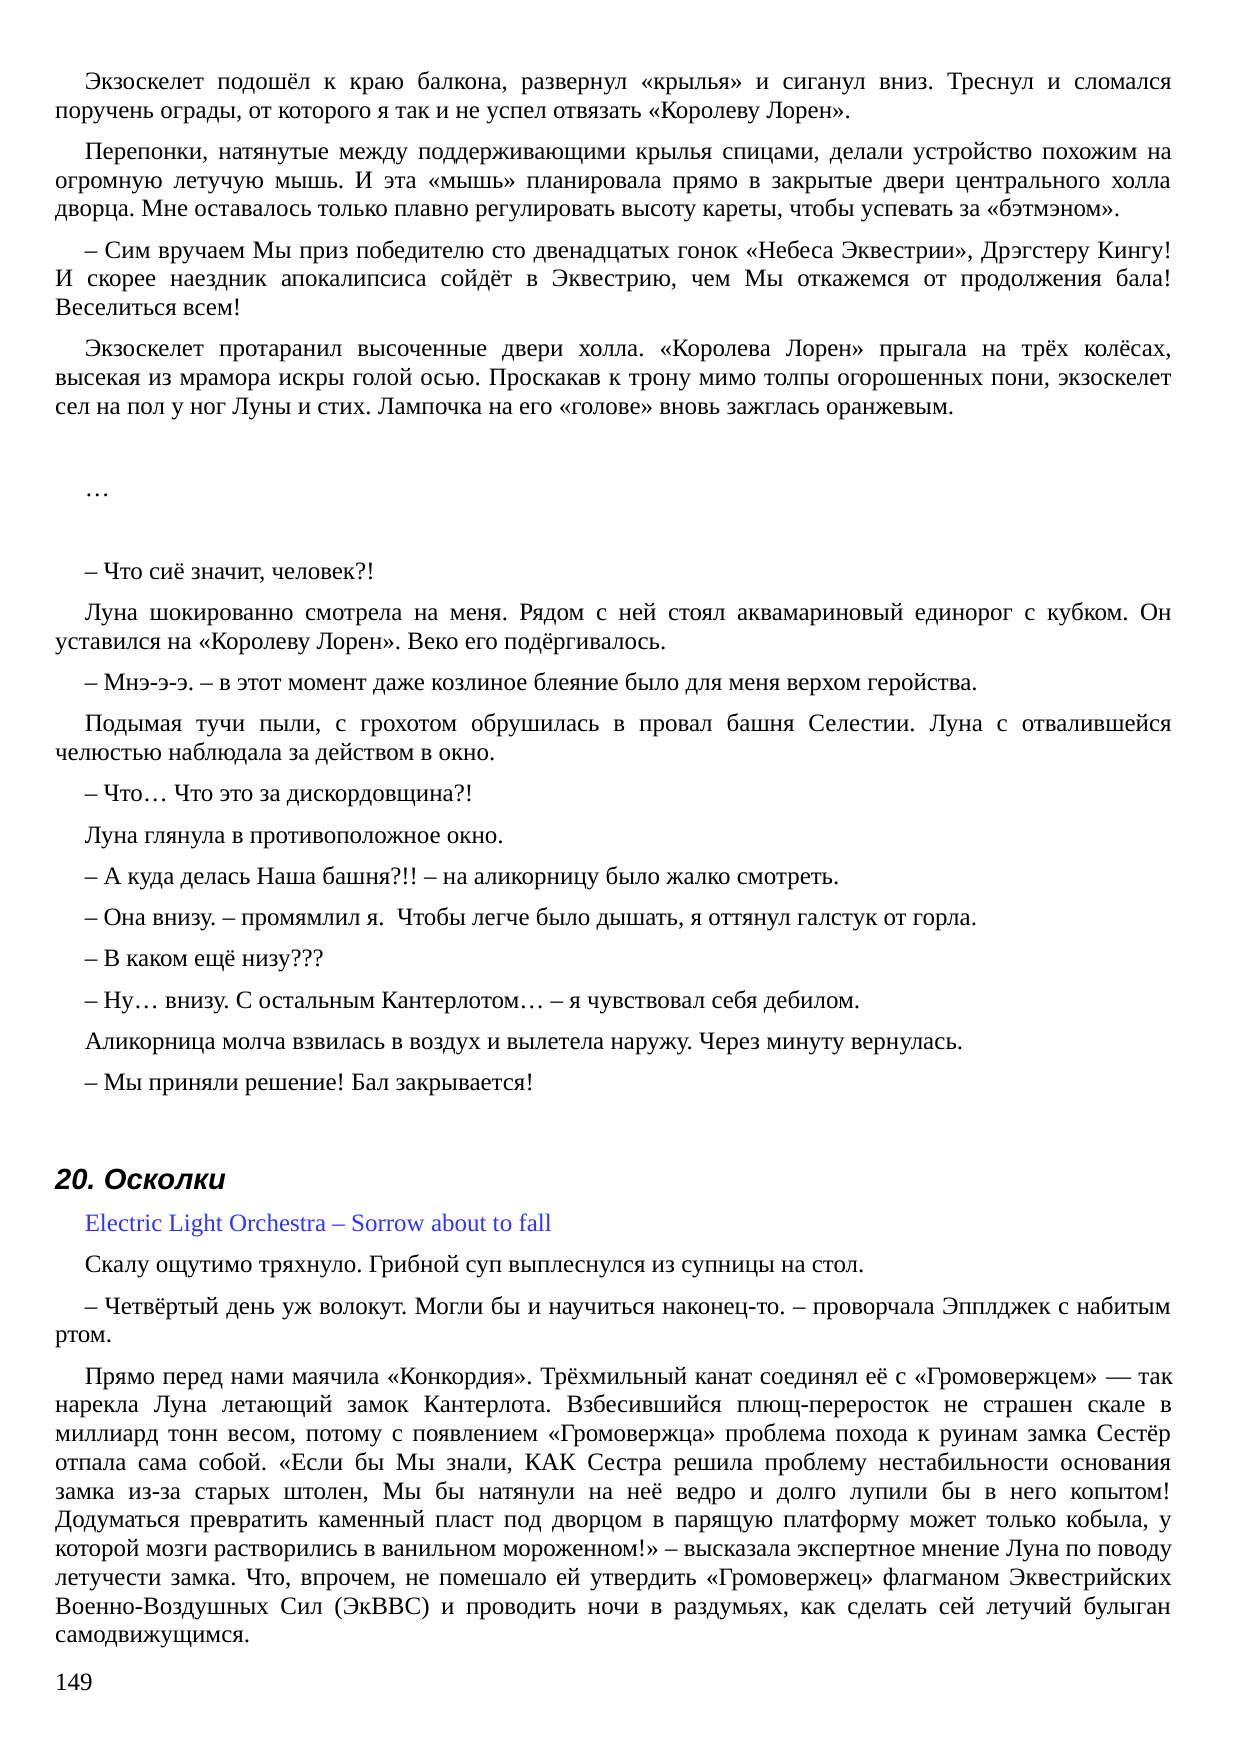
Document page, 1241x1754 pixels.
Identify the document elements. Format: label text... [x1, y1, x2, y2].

text Экзоскелет протаранил высоченные двери холла. «Королева Лорен» прыгала на трёх колёсах, высекая из мрамора искры голой осью. Проскакав к трону мимо толпы огорошенных пони, экзоскелет сел на пол у ног Луны и стих. Лампочка на его «голове» вновь зажглась оранжевым. [55, 333, 1173, 420]
text – Сим вручаем Мы приз победителю сто двенадцатых гонок «Небеса Эквестрии», Дрэгстеру Кингу! И скорее наездник апокалипсиса сойдёт в Эквестрию, чем Мы откажемся от продолжения бала! Веселиться всем! [55, 235, 1173, 321]
text Экзоскелет подошёл к краю балкона, развернул «крылья» и сиганул вниз. Треснул и сломался поручень ограды, от которого я так и не успел отвязать «Королеву Лорен». [55, 66, 1173, 123]
text – Что сиё значит, человек?! [55, 556, 1173, 585]
text – Четвёртый день уж волокут. Могли бы и научиться наконец-то. – проворчала Эпплджек с набитым ртом. [55, 1291, 1173, 1348]
text Подымая тучи пыли, с грохотом обрушилась в провал башня Селестии. Луна с отвалившейся челюстью наблюдала за действом в окно. [55, 708, 1173, 766]
text – Она внизу. – промямлил я. Чтобы легче было дышать, я оттянул галстук от горла. [55, 902, 1173, 931]
text Аликорница молча взвилась в воздух и вылетела наружу. Через минуту вернулась. [55, 1026, 1173, 1055]
text – Что… Что это за дискордовщина?! [55, 778, 1173, 807]
subtitle 20. Осколки [55, 1162, 1173, 1196]
text Скалу ощутимо тряхнуло. Грибной суп выплеснулся из супницы на стол. [55, 1249, 1173, 1278]
text Перепонки, натянутые между поддерживающими крылья спицами, делали устройство похожим на огромную летучую мышь. И эта «мышь» планировала прямо в закрытые двери центрального холла дворца. Мне оставалось только плавно регулировать высоту кареты, чтобы успевать за «бэтмэном». [55, 136, 1173, 222]
text – Мы приняли решение! Бал закрывается! [55, 1067, 1173, 1096]
text – В каком ещё низу??? [55, 943, 1173, 972]
text Луна шокированно смотрела на меня. Рядом с ней стоял аквамариновый единорог с кубком. Он уставился на «Королеву Лорен». Веко его подёргивалось. [55, 597, 1173, 655]
text – Мнэ-э-э. – в этот момент даже козлиное блеяние было для меня верхом геройства. [55, 667, 1173, 696]
text Electric Light Orchestra – Sorrow about to fall [55, 1208, 1173, 1237]
text – Ну… внизу. С остальным Кантерлотом… – я чувствовал себя дебилом. [55, 985, 1173, 1013]
text – А куда делась Наша башня?!! – на аликорницу было жалко смотреть. [55, 861, 1173, 890]
text Луна глянула в противоположное окно. [55, 820, 1173, 848]
text … [55, 473, 1173, 502]
text Прямо перед нами маячила «Конкордия». Трёхмильный канат соединял её с «Громовержцем» — так нарекла Луна летающий замок Кантерлота. Взбесившийся плющ-переросток не страшен скале в миллиард тонн весом, потому с появлением «Громовержца» проблема похода к руинам замка Сестёр отпала сама собой. «Если бы Мы знали, КАК Сестра решила проблему нестабильности основания замка из-за старых штолен, Мы бы натянули на неё ведро и долго лупили бы в него копытом! Додуматься превратить каменный пласт под дворцом в парящую платформу может только кобыла, у которой мозги растворились в ванильном мороженном!» – высказала экспертное мнение Луна по поводу летучести замка. Что, впрочем, не помешало ей утвердить «Громовержец» флагманом Эквестрийских Военно-Воздушных Сил (ЭкВВС) и проводить ночи в раздумьях, как сделать сей летучий булыган самодвижущимся. [55, 1361, 1173, 1648]
